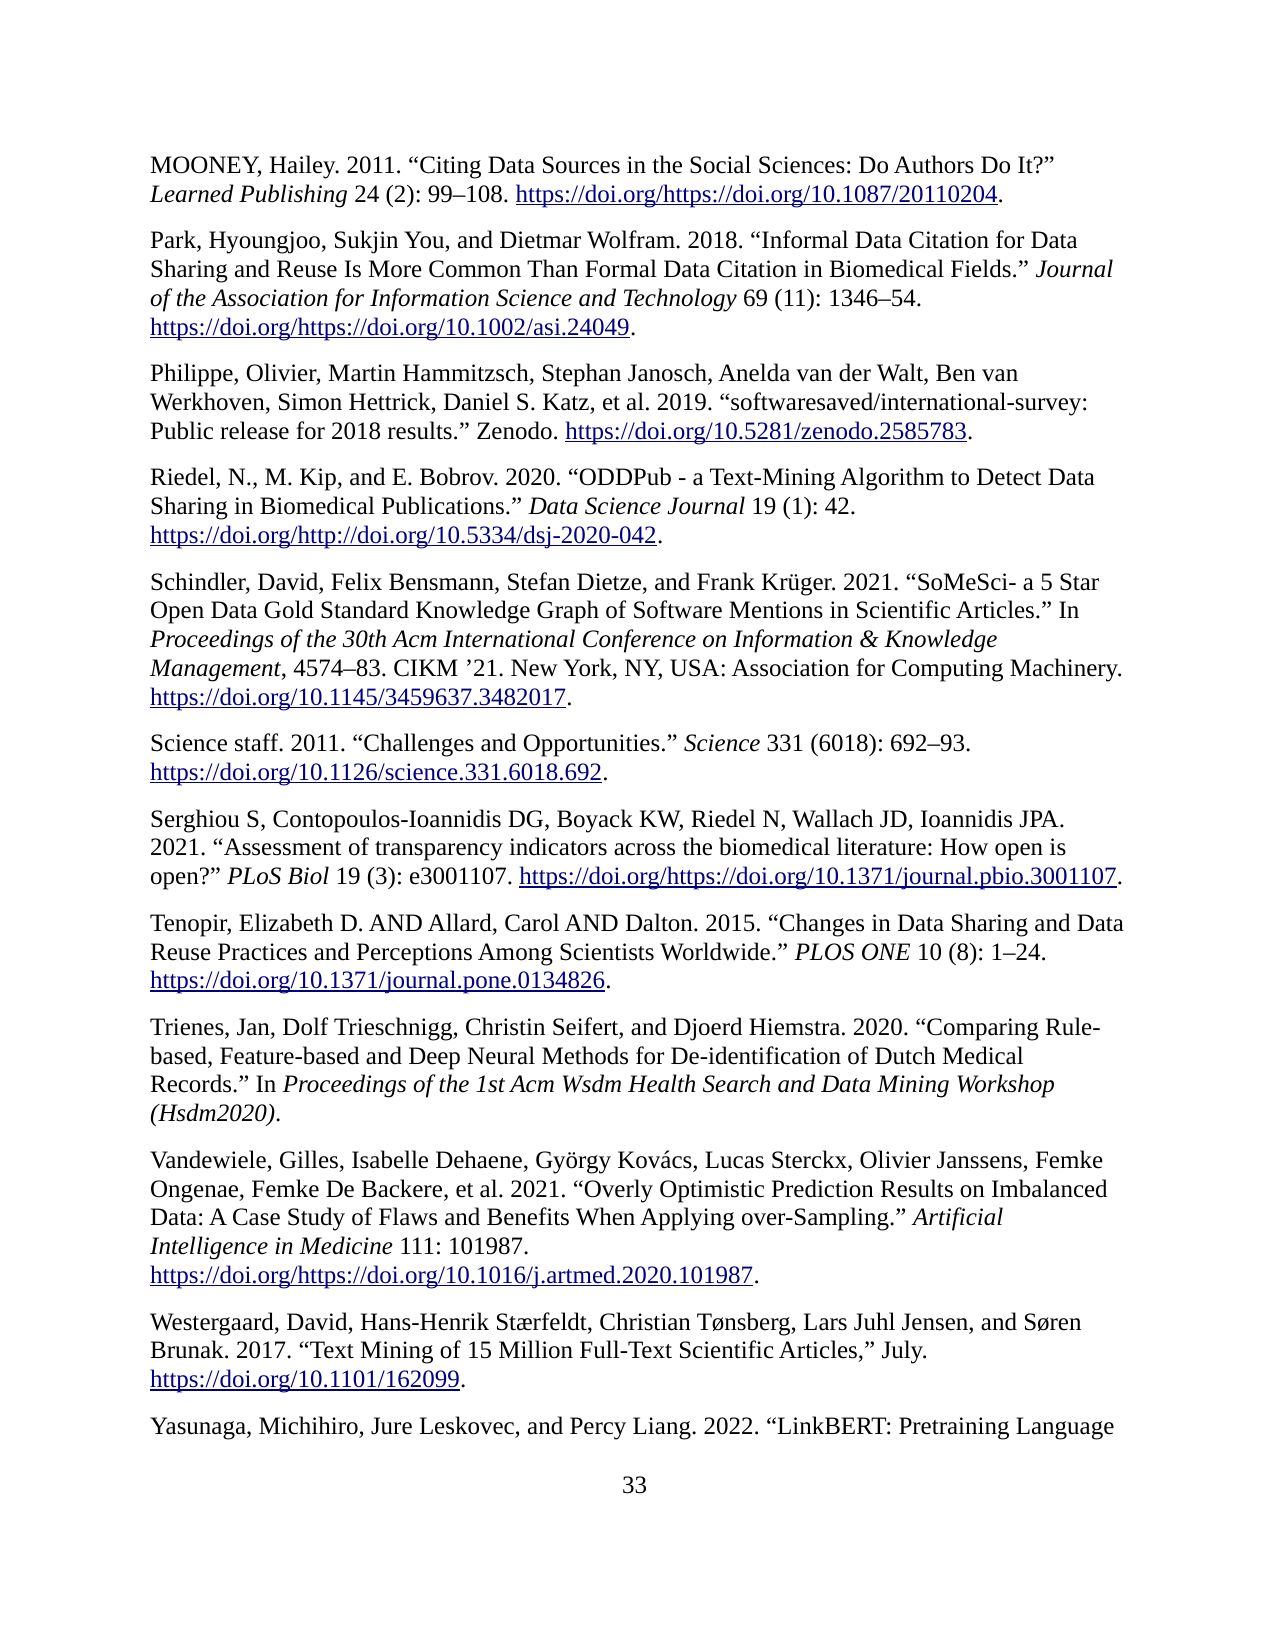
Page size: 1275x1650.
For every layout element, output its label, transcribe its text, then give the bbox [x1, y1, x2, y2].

text Tenopir, Elizabeth D. AND Allard, Carol AND Dalton. 2015. “Changes in Data Sharing and Data Reuse Practices and Perceptions Among Scientists Worldwide.” PLOS ONE 10 (8): 1–24. https://doi.org/10.1371/journal.pone.0134826. [150, 908, 1125, 994]
text Schindler, David, Felix Bensmann, Stefan Dietze, and Frank Krüger. 2021. “SoMeSci- a 5 Star Open Data Gold Standard Knowledge Graph of Software Mentions in Scientific Articles.” In Proceedings of the 30th Acm International Conference on Information & Knowledge Management, 4574–83. CIKM ’21. New York, NY, USA: Association for Computing Machinery. https://doi.org/10.1145/3459637.3482017. [150, 567, 1125, 710]
text MOONEY, Hailey. 2011. “Citing Data Sources in the Social Sciences: Do Authors Do It?” Learned Publishing 24 (2): 99–108. https://doi.org/https://doi.org/10.1087/20110204. [150, 150, 1125, 207]
text Science staff. 2011. “Challenges and Opportunities.” Science 331 (6018): 692–93. https://doi.org/10.1126/science.331.6018.692. [150, 728, 1125, 786]
text Trienes, Jan, Dolf Trieschnigg, Christin Seifert, and Djoerd Hiemstra. 2020. “Comparing Rule-based, Feature-based and Deep Neural Methods for De-identification of Dutch Medical Records.” In Proceedings of the 1st Acm Wsdm Health Search and Data Mining Workshop (Hsdm2020). [150, 1012, 1125, 1127]
text Yasunaga, Michihiro, Jure Leskovec, and Percy Liang. 2022. “LinkBERT: Pretraining Language [150, 1411, 1125, 1439]
text Vandewiele, Gilles, Isabelle Dehaene, György Kovács, Lucas Sterckx, Olivier Janssens, Femke Ongenae, Femke De Backere, et al. 2021. “Overly Optimistic Prediction Results on Imbalanced Data: A Case Study of Flaws and Benefits When Applying over-Sampling.” Artificial Intelligence in Medicine 111: 101987. https://doi.org/https://doi.org/10.1016/j.artmed.2020.101987. [150, 1145, 1125, 1289]
text Westergaard, David, Hans-Henrik Stærfeldt, Christian Tønsberg, Lars Juhl Jensen, and Søren Brunak. 2017. “Text Mining of 15 Million Full-Text Scientific Articles,” July. https://doi.org/10.1101/162099. [150, 1307, 1125, 1393]
text Philippe, Olivier, Martin Hammitzsch, Stephan Janosch, Anelda van der Walt, Ben van Werkhoven, Simon Hettrick, Daniel S. Katz, et al. 2019. “softwaresaved/international-survey: Public release for 2018 results.” Zenodo. https://doi.org/10.5281/zenodo.2585783. [150, 358, 1125, 444]
text Riedel, N., M. Kip, and E. Bobrov. 2020. “ODDPub - a Text-Mining Algorithm to Detect Data Sharing in Biomedical Publications.” Data Science Journal 19 (1): 42. https://doi.org/http://doi.org/10.5334/dsj-2020-042. [150, 462, 1125, 549]
text Park, Hyoungjoo, Sukjin You, and Dietmar Wolfram. 2018. “Informal Data Citation for Data Sharing and Reuse Is More Common Than Formal Data Citation in Biomedical Fields.” Journal of the Association for Information Science and Technology 69 (11): 1346–54. https://doi.org/https://doi.org/10.1002/asi.24049. [150, 225, 1125, 340]
text Serghiou S, Contopoulos-Ioannidis DG, Boyack KW, Riedel N, Wallach JD, Ioannidis JPA. 2021. “Assessment of transparency indicators across the biomedical literature: How open is open?” PLoS Biol 19 (3): e3001107. https://doi.org/https://doi.org/10.1371/journal.pbio.3001107. [150, 804, 1125, 890]
